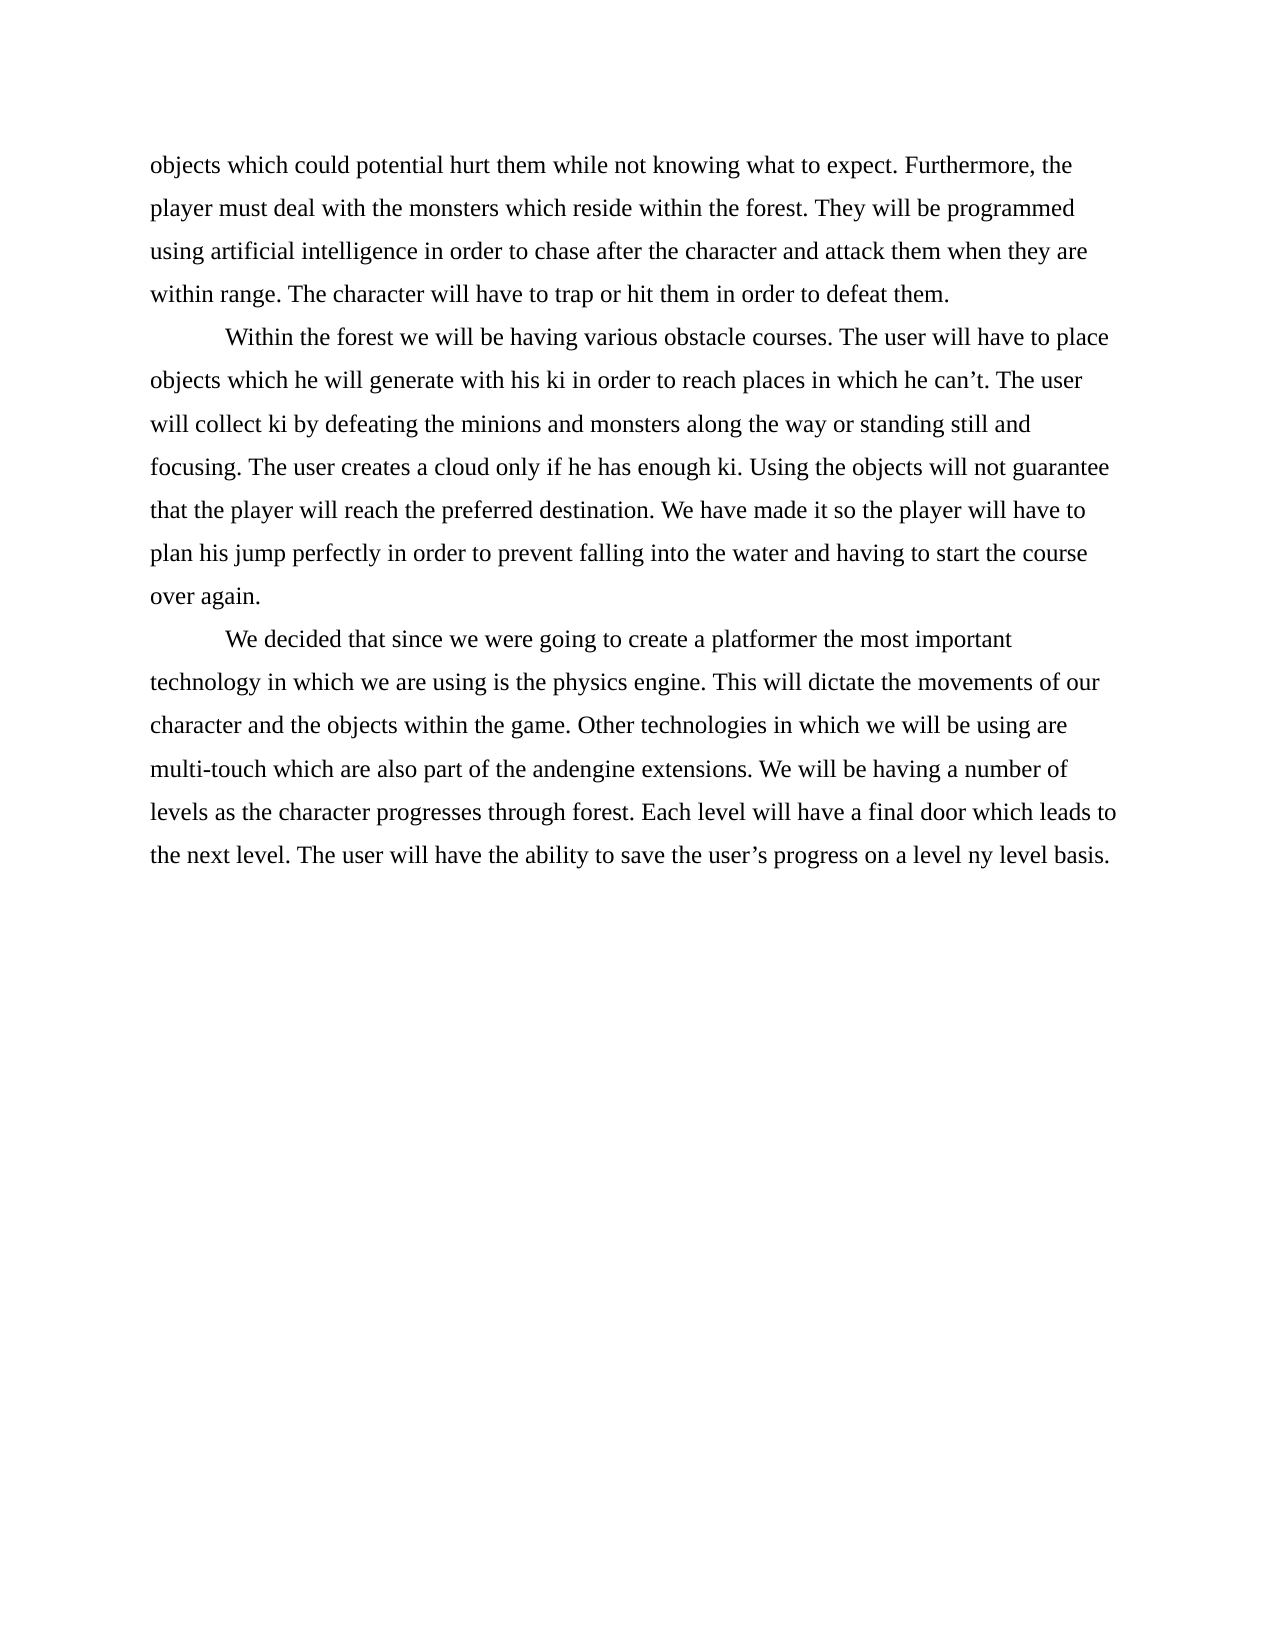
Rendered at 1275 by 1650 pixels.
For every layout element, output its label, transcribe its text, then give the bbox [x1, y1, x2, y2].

text objects which could potential hurt them while not knowing what to expect. Furthermore, the player must deal with the monsters which reside within the forest. They will be programmed using artificial intelligence in order to chase after the character and attack them when they are within range. The character will have to trap or hit them in order to defeat them. [150, 150, 1125, 308]
text Within the forest we will be having various obstacle courses. The user will have to place objects which he will generate with his ki in order to reach places in which he can’t. The user will collect ki by defeating the minions and monsters along the way or standing still and focusing. The user creates a cloud only if he has enough ki. Using the objects will not guarantee that the player will reach the preferred destination. We have made it so the player will have to plan his jump perfectly in order to prevent falling into the water and having to start the course over again. [150, 322, 1125, 610]
text We decided that since we were going to create a platformer the most important technology in which we are using is the physics engine. This will dictate the movements of our character and the objects within the game. Other technologies in which we will be using are multi-touch which are also part of the andengine extensions. We will be having a number of levels as the character progresses through forest. Each level will have a final door which leads to the next level. The user will have the ability to save the user’s progress on a level ny level basis. [150, 624, 1125, 869]
